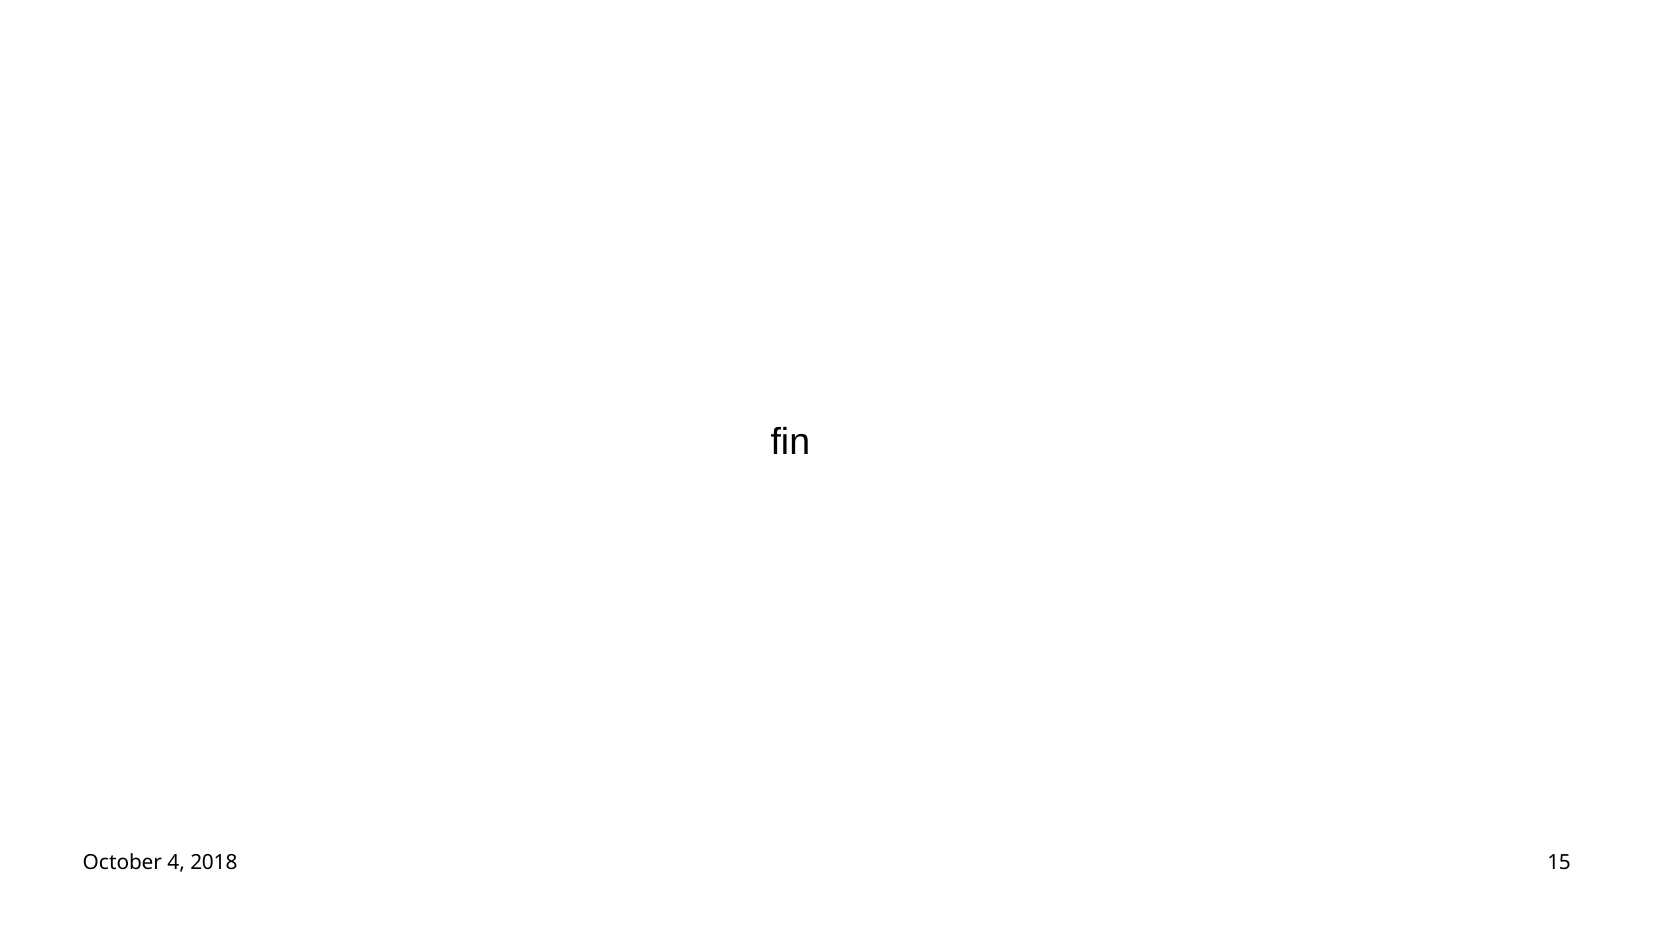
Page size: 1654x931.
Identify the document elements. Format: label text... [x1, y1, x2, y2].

text_box fin [755, 413, 827, 471]
